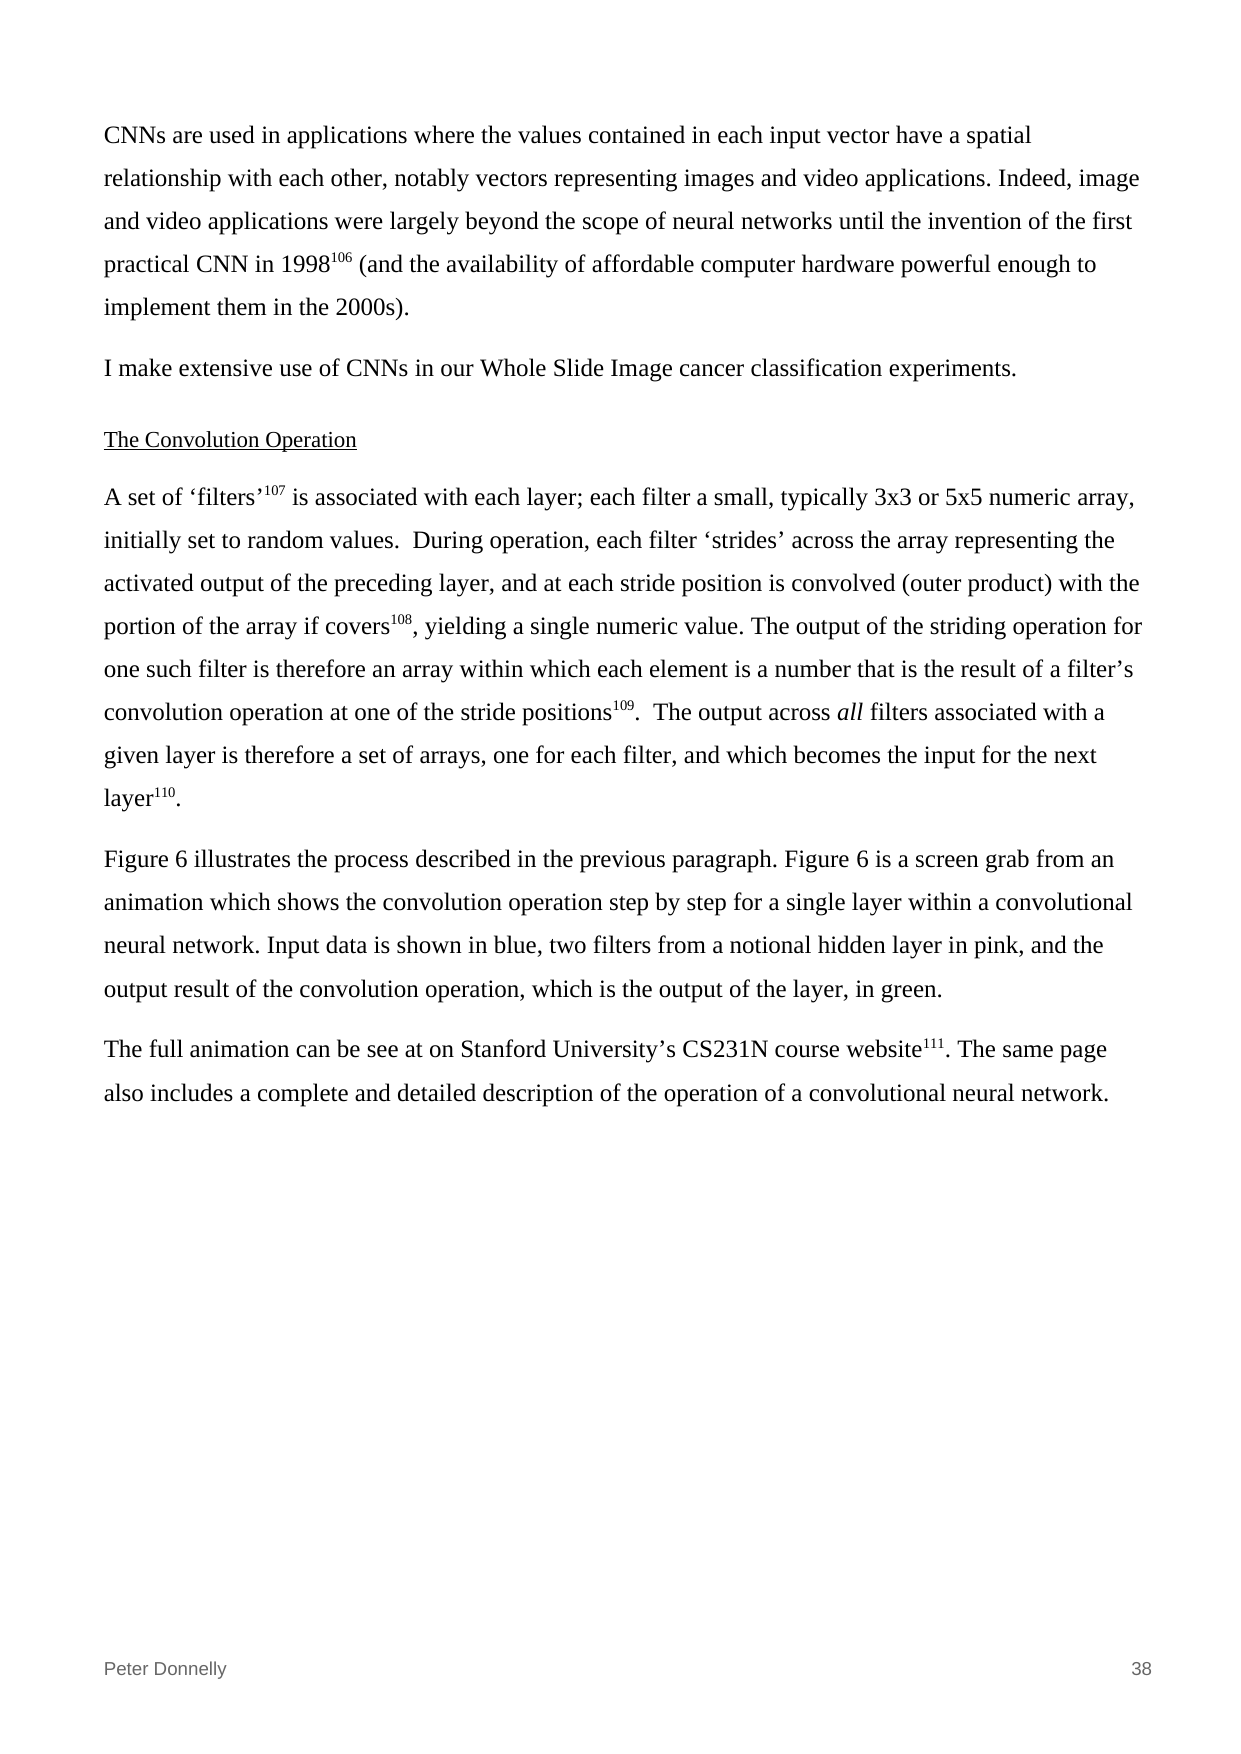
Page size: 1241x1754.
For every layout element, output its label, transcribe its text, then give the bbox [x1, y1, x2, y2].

text A set of ‘filters’ is associated with each layer; each filter a small, typically 3x3 or 5x5 numeric array, initially set to random values. During operation, each filter ‘strides’ across the array representing the activated output of the preceding layer, and at each stride position is convolved (outer product) with the portion of the array if covers, yielding a single numeric value. The output of the striding operation for one such filter is therefore an array within which each element is a number that is the result of a filter’s convolution operation at one of the stride positions. The output across all filters associated with a given layer is therefore a set of arrays, one for each filter, and which becomes the input for the next layer. [103, 482, 1146, 812]
text Figure 6 illustrates the process described in the previous paragraph. Figure 6 is a screen grab from an animation which shows the convolution operation step by step for a single layer within a convolutional neural network. Input data is shown in blue, two filters from a notional hidden layer in pink, and the output result of the convolution operation, which is the output of the layer, in green. [103, 844, 1146, 1002]
text The full animation can be see at on Stanford University’s CS231N course website. The same page also includes a complete and detailed description of the operation of a convolutional neural network. [103, 1034, 1146, 1106]
subtitle The Convolution Operation [86, 426, 1146, 452]
text I make extensive use of CNNs in our Whole Slide Image cancer classification experiments. [103, 353, 1146, 382]
text CNNs are used in applications where the values contained in each input vector have a spatial relationship with each other, notably vectors representing images and video applications. Indeed, image and video applications were largely beyond the scope of neural networks until the invention of the first practical CNN in 1998 (and the availability of affordable computer hardware powerful enough to implement them in the 2000s). [103, 120, 1146, 321]
